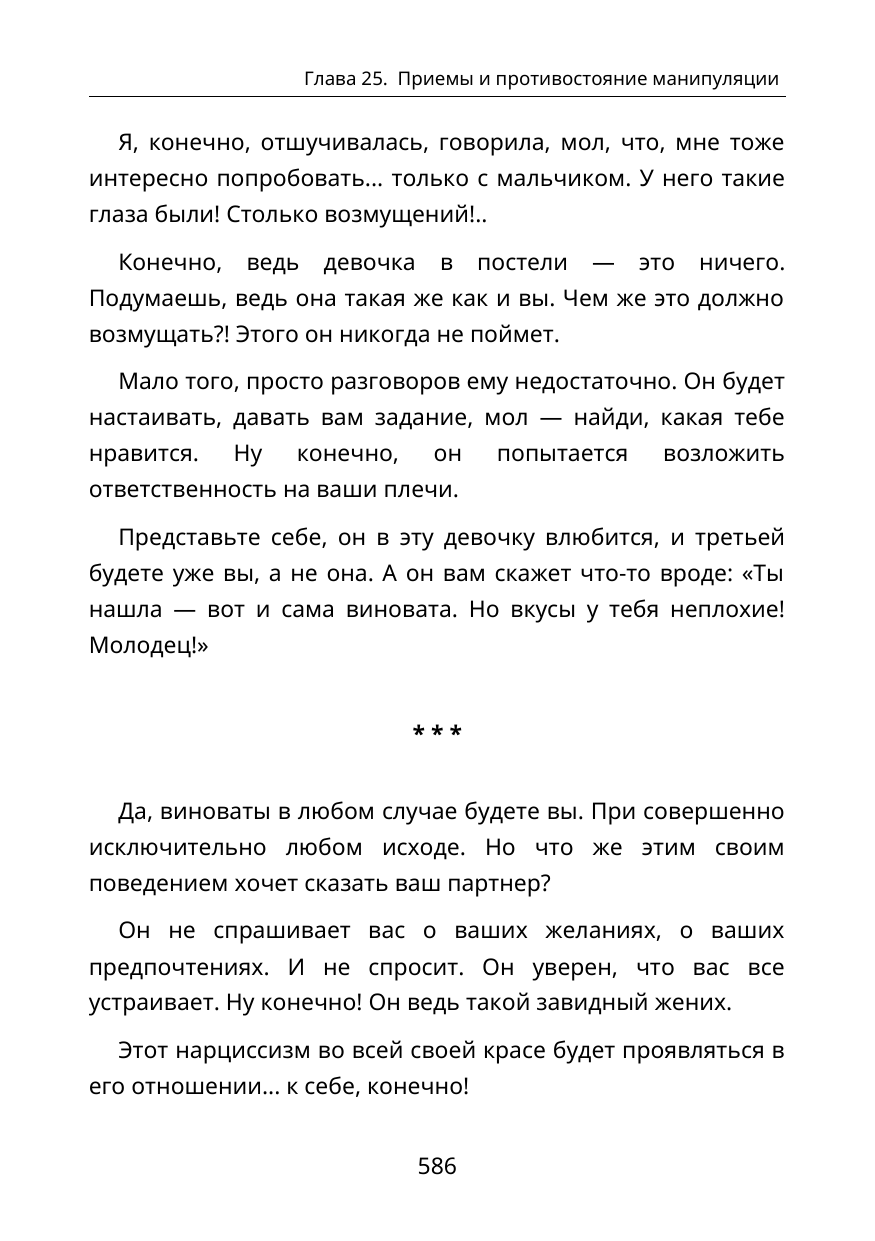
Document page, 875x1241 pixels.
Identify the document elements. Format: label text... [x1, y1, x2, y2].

text Представьте себе, он в эту девочку влюбится, и третьей будете уже вы, а не она. А он вам скажет что-то вроде: «Ты нашла — вот и сама виновата. Но вкусы у тебя неплохие! Молодец!» [88, 521, 786, 660]
text Я, конечно, отшучивалась, говорила, мол, что, мне тоже интересно попробовать... только с мальчиком. У него такие глаза были! Столько возмущений!.. [88, 126, 786, 229]
text Он не спрашивает вас о ваших желаниях, о ваших предпочтениях. И не спросит. Он уверен, что вас все устраивает. Ну конечно! Он ведь такой завидный жених. [88, 914, 786, 1018]
text Да, виноваты в любом случае будете вы. При совершенно исключительно любом исходе. Но что же этим своим поведением хочет сказать ваш партнер? [88, 795, 786, 898]
text Конечно, ведь девочка в постели — это ничего. Подумаешь, ведь она такая же как и вы. Чем же это должно возмущать?! Этого он никогда не поймет. [88, 246, 786, 349]
text Мало того, просто разговоров ему недостаточно. Он будет настаивать, давать вам задание, мол — найди, какая тебе нравится. Ну конечно, он попытается возложить ответственность на ваши плечи. [88, 365, 786, 504]
text Этот нарциссизм во всей своей красе будет проявляться в его отношении... к себе, конечно! [88, 1034, 786, 1101]
subtitle * * * [88, 718, 786, 749]
